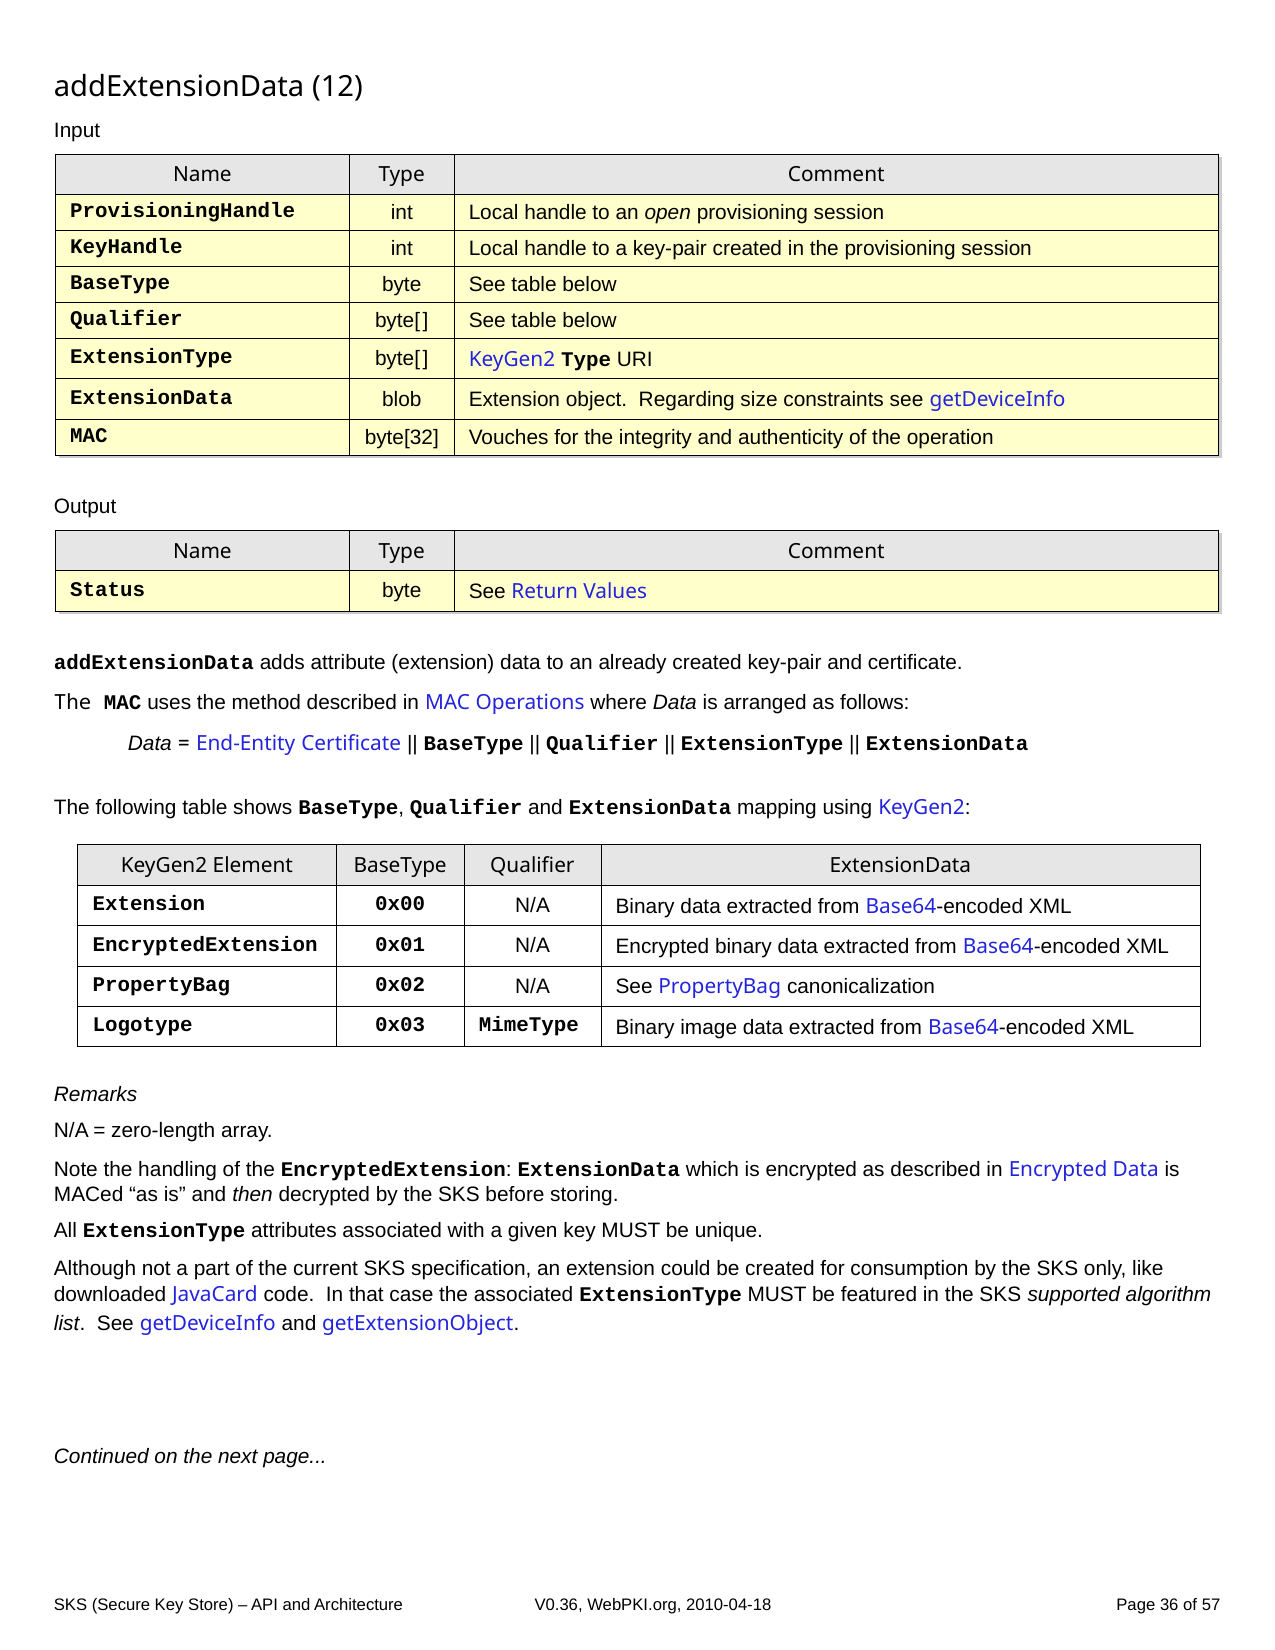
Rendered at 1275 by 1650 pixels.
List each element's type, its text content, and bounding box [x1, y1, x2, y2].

text Although not a part of the current SKS specification, an extension could be created for consumption by the SKS only, like downloaded JavaCard code. In that case the associated ExtensionType MUST be featured in the SKS supported algorithm list. See getDeviceInfo and getExtensionObject. [54, 1256, 1221, 1336]
table_cell KeyHandle [56, 231, 349, 266]
table_cell Status [56, 571, 349, 611]
table_cell 0x02 [337, 967, 464, 1006]
table_header ExtensionData [602, 845, 1200, 885]
table_cell Encrypted binary data extracted from Base64-encoded XML [602, 926, 1200, 966]
table_cell EncryptedExtension [78, 926, 336, 966]
table_cell 0x00 [337, 886, 464, 925]
table_cell Extension object. Regarding size constraints see getDeviceInfo [455, 379, 1218, 419]
table_cell byte [350, 571, 454, 611]
table_cell blob [350, 379, 454, 419]
table_header Qualifier [465, 845, 601, 885]
table_header BaseType [337, 845, 464, 885]
table_header Type [350, 531, 454, 570]
subtitle addExtensionData (12) [54, 66, 1221, 105]
table_header Type [350, 155, 454, 194]
text The MAC uses the method described in MAC Operations where Data is arranged as follows: [54, 687, 1221, 716]
table_cell byte⁮[ ] [350, 339, 454, 378]
text addExtensionData adds attribute (extension) data to an already created key-pair and certificate. [54, 650, 1221, 676]
text N/A = zero-length array. [54, 1118, 1221, 1142]
table_cell Binary image data extracted from Base64-encoded XML [602, 1007, 1200, 1046]
text Note the handling of the EncryptedExtension: ExtensionData which is encrypted as described in Encrypted Data is MACed “as is” and then decrypted by the SKS before storing. [54, 1154, 1221, 1206]
table_header Name [56, 531, 349, 570]
text Input [54, 118, 1221, 142]
text Output [54, 494, 1221, 518]
table_cell int [350, 195, 454, 230]
table_header KeyGen2 Element [78, 845, 336, 885]
table_cell N/A [465, 967, 601, 1006]
table_header Comment [455, 531, 1218, 570]
table_cell PropertyBag [78, 967, 336, 1006]
table_cell byte⁮[32] [350, 420, 454, 454]
table_cell N/A [465, 926, 601, 966]
table_cell Local handle to an open provisioning session [455, 195, 1218, 230]
table_cell 0x03 [337, 1007, 464, 1046]
table_cell Extension [78, 886, 336, 925]
table_cell Logotype [78, 1007, 336, 1046]
text Continued on the next page... [54, 1444, 1221, 1468]
table_header Name [56, 155, 349, 194]
table_cell ExtensionData [56, 379, 349, 419]
table_cell Vouches for the integrity and authenticity of the operation [455, 420, 1218, 454]
table_cell int [350, 231, 454, 266]
text Remarks [54, 1082, 1221, 1106]
table_cell Binary data extracted from Base64-encoded XML [602, 886, 1200, 925]
table_cell BaseType [56, 267, 349, 302]
table_cell MAC [56, 420, 349, 454]
text The following table shows BaseType, Qualifier and ExtensionData mapping using KeyGen2: [54, 768, 1221, 844]
table_cell KeyGen2 Type URI [455, 339, 1218, 378]
table_cell See table below [455, 303, 1218, 338]
table_cell MimeType [465, 1007, 601, 1046]
table_cell 0x01 [337, 926, 464, 966]
table_cell See Return Values [455, 571, 1218, 611]
table_cell byte⁮[ ] [350, 303, 454, 338]
table_cell Qualifier [56, 303, 349, 338]
table_cell See PropertyBag canonicalization [602, 967, 1200, 1006]
table_cell ExtensionType [56, 339, 349, 378]
text All ExtensionType attributes associated with a given key MUST be unique. [54, 1218, 1221, 1244]
table_header Comment [455, 155, 1218, 194]
table_cell byte [350, 267, 454, 302]
table_cell Local handle to a key-pair created in the provisioning session [455, 231, 1218, 266]
text Data = End-Entity Certificate || BaseType || Qualifier || ExtensionType || ExtensionData [54, 728, 1221, 756]
table_cell ProvisioningHandle [56, 195, 349, 230]
table_cell N/A [465, 886, 601, 925]
table_cell See table below [455, 267, 1218, 302]
